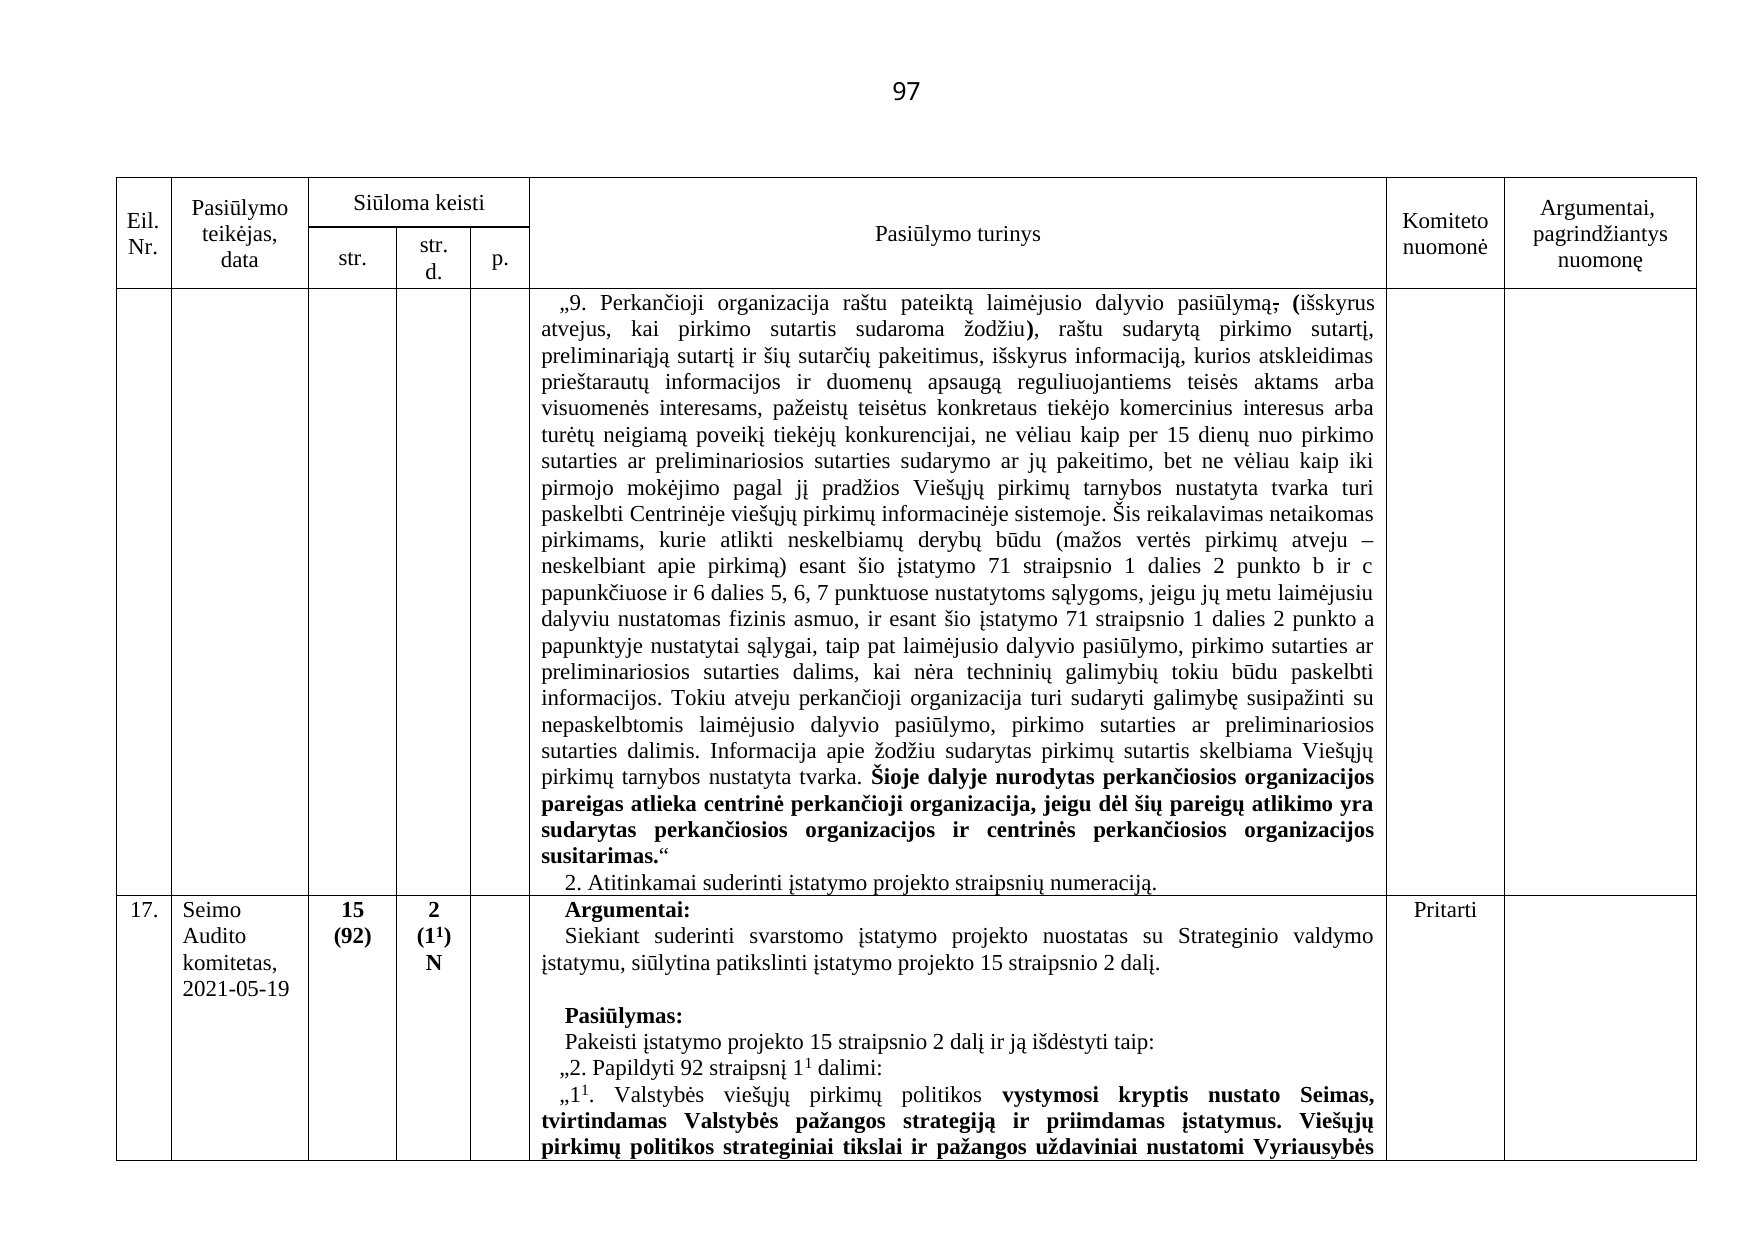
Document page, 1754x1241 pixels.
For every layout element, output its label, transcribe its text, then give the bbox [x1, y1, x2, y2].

table_cell [172, 289, 308, 895]
table_cell Argumentai: Siekiant suderinti svarstomo įstatymo projekto nuostatas su Strateginio valdymo įstatymu, siūlytina patikslinti įstatymo projekto 15 straipsnio 2 dalį. Pasiūlymas: Pakeisti įstatymo projekto 15 straipsnio 2 dalį ir ją išdėstyti taip: „2. Papildyti 92 straipsnį 11 dalimi: „11. Valstybės viešųjų pirkimų politikos vystymosi kryptis nustato Seimas, tvirtindamas Valstybės pažangos strategiją ir priimdamas įstatymus. Viešųjų pirkimų politikos strateginiai tikslai ir pažangos uždaviniai nustatomi Vyriausybės [530, 896, 1386, 1160]
table_cell [117, 289, 171, 895]
table_cell 15 (92) [309, 896, 396, 1160]
table_cell Seimo Audito komitetas, 2021-05-19 [172, 896, 308, 1160]
table_cell [397, 289, 470, 895]
table_cell [1387, 289, 1504, 895]
table_header Eil. Nr. [117, 178, 171, 288]
table_cell [1505, 896, 1696, 1160]
table_cell [309, 289, 396, 895]
table_cell Pritarti [1387, 896, 1504, 1160]
table_cell p. [471, 228, 529, 288]
table_cell str. d. [397, 228, 470, 288]
table_cell „9. Perkančioji organizacija raštu pateiktą laimėjusio dalyvio pasiūlymą, (išskyrus atvejus, kai pirkimo sutartis sudaroma žodžiu), raštu sudarytą pirkimo sutartį, preliminariąją sutartį ir šių sutarčių pakeitimus, išskyrus informaciją, kurios atskleidimas prieštarautų informacijos ir duomenų apsaugą reguliuojantiems teisės aktams arba visuomenės interesams, pažeistų teisėtus konkretaus tiekėjo komercinius interesus arba turėtų neigiamą poveikį tiekėjų konkurencijai, ne vėliau kaip per 15 dienų nuo pirkimo sutarties ar preliminariosios sutarties sudarymo ar jų pakeitimo, bet ne vėliau kaip iki pirmojo mokėjimo pagal jį pradžios Viešųjų pirkimų tarnybos nustatyta tvarka turi paskelbti Centrinėje viešųjų pirkimų informacinėje sistemoje. Šis reikalavimas netaikomas pirkimams, kurie atlikti neskelbiamų derybų būdu (mažos vertės pirkimų atveju – neskelbiant apie pirkimą) esant šio įstatymo 71 straipsnio 1 dalies 2 punkto b ir c papunkčiuose ir 6 dalies 5, 6, 7 punktuose nustatytoms sąlygoms, jeigu jų metu laimėjusiu dalyviu nustatomas fizinis asmuo, ir esant šio įstatymo 71 straipsnio 1 dalies 2 punkto a papunktyje nustatytai sąlygai, taip pat laimėjusio dalyvio pasiūlymo, pirkimo sutarties ar preliminariosios sutarties dalims, kai nėra techninių galimybių tokiu būdu paskelbti informacijos. Tokiu atveju perkančioji organizacija turi sudaryti galimybę susipažinti su nepaskelbtomis laimėjusio dalyvio pasiūlymo, pirkimo sutarties ar preliminariosios sutarties dalimis. Informacija apie žodžiu sudarytas pirkimų sutartis skelbiama Viešųjų pirkimų tarnybos nustatyta tvarka. Šioje dalyje nurodytas perkančiosios organizacijos pareigas atlieka centrinė perkančioji organizacija, jeigu dėl šių pareigų atlikimo yra sudarytas perkančiosios organizacijos ir centrinės perkančiosios organizacijos susitarimas.“ 2. Atitinkamai suderinti įstatymo projekto straipsnių numeraciją. [530, 289, 1386, 895]
table_header Argumentai, pagrindžiantys nuomonę [1505, 178, 1696, 288]
table_header Pasiūlymo turinys [530, 178, 1386, 288]
table_cell str. [309, 228, 396, 288]
table_cell 2 (11) N [397, 896, 470, 1160]
table_header Siūloma keisti [309, 178, 529, 226]
table_header Komiteto nuomonė [1387, 178, 1504, 288]
table_cell [1505, 289, 1696, 895]
table_cell [471, 289, 529, 895]
table_cell [471, 896, 529, 1160]
table_cell 17. [117, 896, 171, 1160]
table_header Pasiūlymo teikėjas, data [172, 178, 308, 288]
